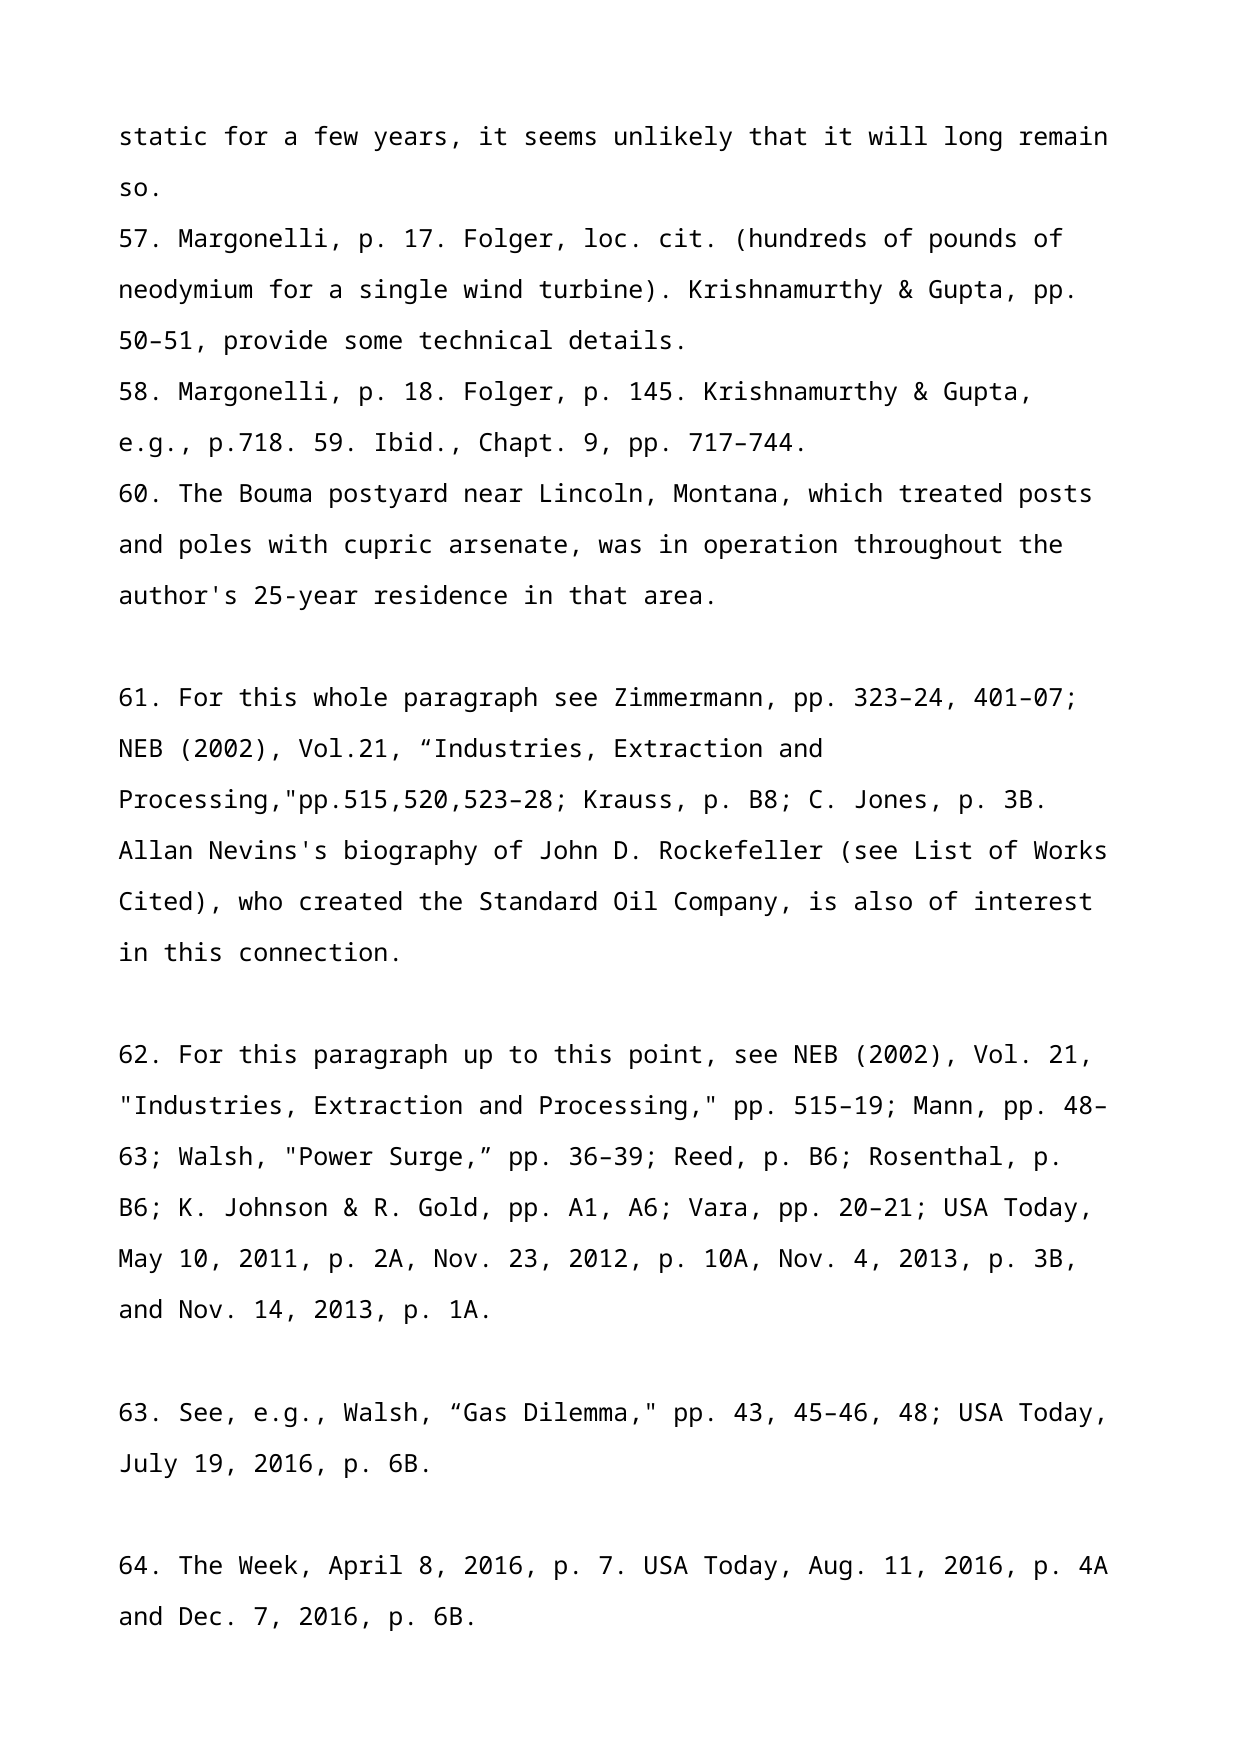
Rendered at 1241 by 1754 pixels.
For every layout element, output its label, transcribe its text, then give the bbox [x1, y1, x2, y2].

text 60. The Bouma postyard near Lincoln, Montana, which treated posts and poles with cupric arsenate, was in operation throughout the author's 25-year residence in that area. [118, 475, 1122, 612]
text 61. For this whole paragraph see Zimmermann, pp. 323–24, 401–07; NEB (2002), Vol.21, “Industries, Extraction and Processing,"pp.515,520,523–28; Krauss, p. B8; C. Jones, p. 3B. Allan Nevins's biography of John D. Rockefeller (see List of Works Cited), who created the Standard Oil Company, is also of interest in this connection. [118, 679, 1122, 969]
text 57. Margonelli, p. 17. Folger, loc. cit. (hundreds of pounds of neodymium for a single wind turbine). Krishnamurthy & Gupta, pp. 50–51, provide some technical details. [118, 220, 1122, 356]
text 64. The Week, April 8, 2016, p. 7. USA Today, Aug. 11, 2016, p. 4A and Dec. 7, 2016, p. 6B. [118, 1547, 1122, 1632]
text static for a few years, it seems unlikely that it will long remain so. [118, 118, 1122, 203]
text 62. For this paragraph up to this point, see NEB (2002), Vol. 21, "Industries, Extraction and Processing," pp. 515–19; Mann, pp. 48–63; Walsh, "Power Surge,” pp. 36–39; Reed, p. B6; Rosenthal, p. B6; K. Johnson & R. Gold, pp. A1, A6; Vara, pp. 20–21; USA Today, May 10, 2011, p. 2A, Nov. 23, 2012, p. 10A, Nov. 4, 2013, p. 3B, and Nov. 14, 2013, p. 1A. [118, 1037, 1122, 1326]
text 63. See, e.g., Walsh, “Gas Dilemma," pp. 43, 45–46, 48; USA Today, July 19, 2016, p. 6B. [118, 1394, 1122, 1479]
text 58. Margonelli, p. 18. Folger, p. 145. Krishnamurthy & Gupta, e.g., p.718. 59. Ibid., Chapt. 9, pp. 717–744. [118, 373, 1122, 458]
